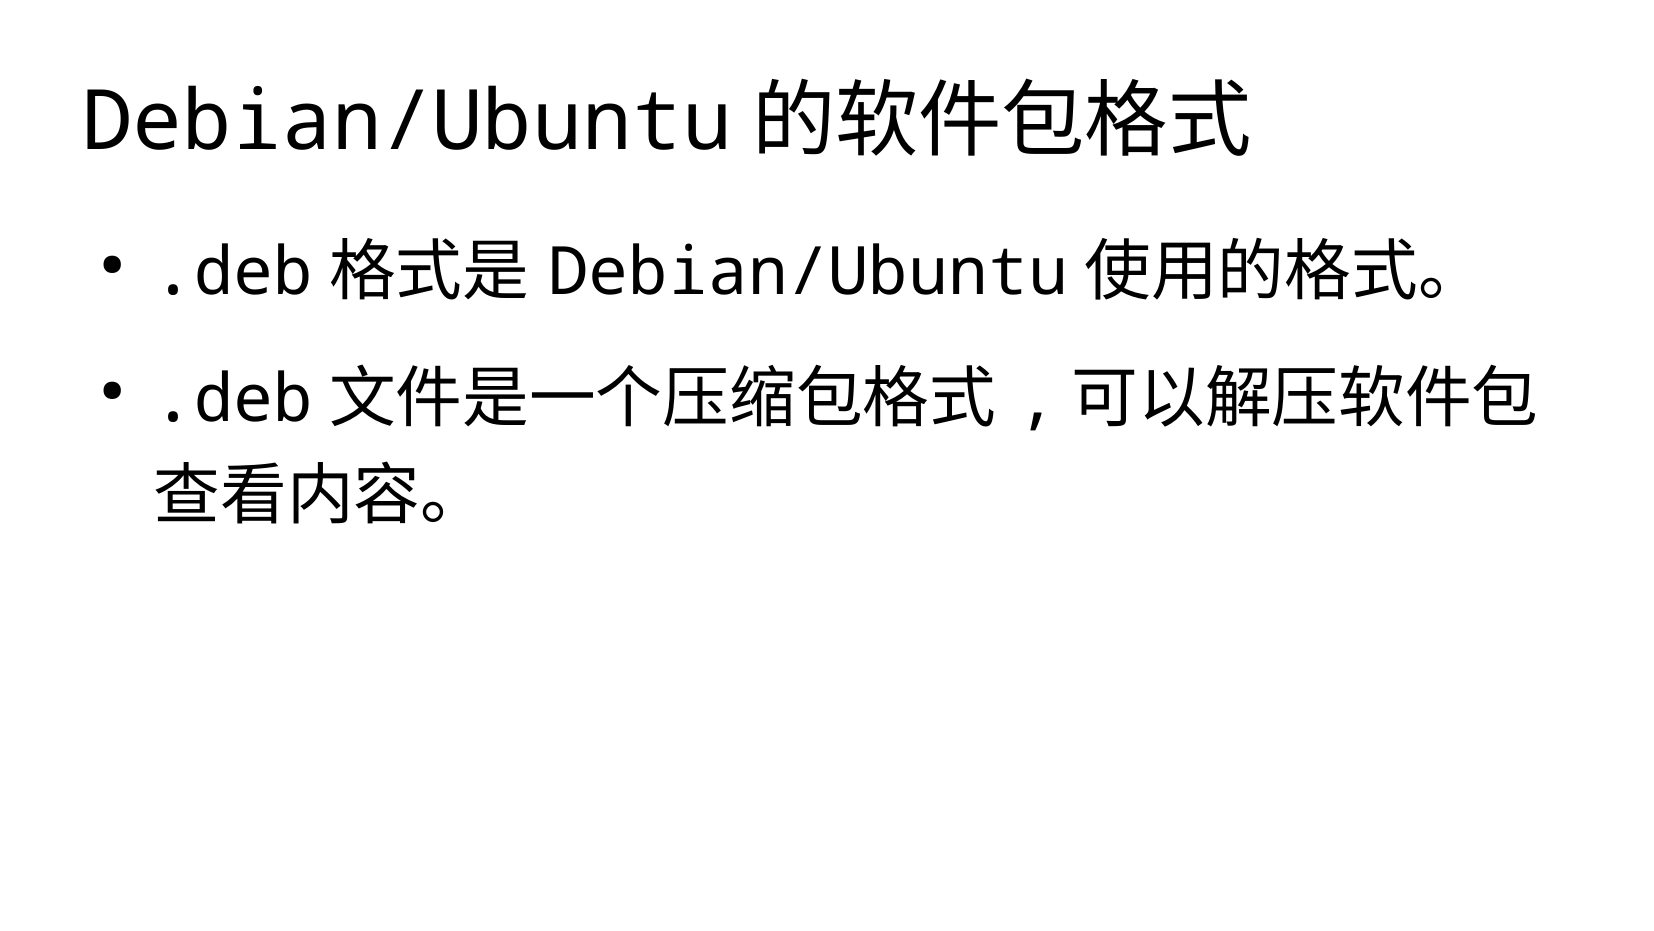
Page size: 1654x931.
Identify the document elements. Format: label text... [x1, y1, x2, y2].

title Debian/Ubuntu的软件包格式 [82, 37, 1571, 189]
list .deb格式是Debian/Ubuntu使用的格式。 .deb文件是一个压缩包格式,可以解压软件包查看内容。 [82, 217, 1571, 815]
